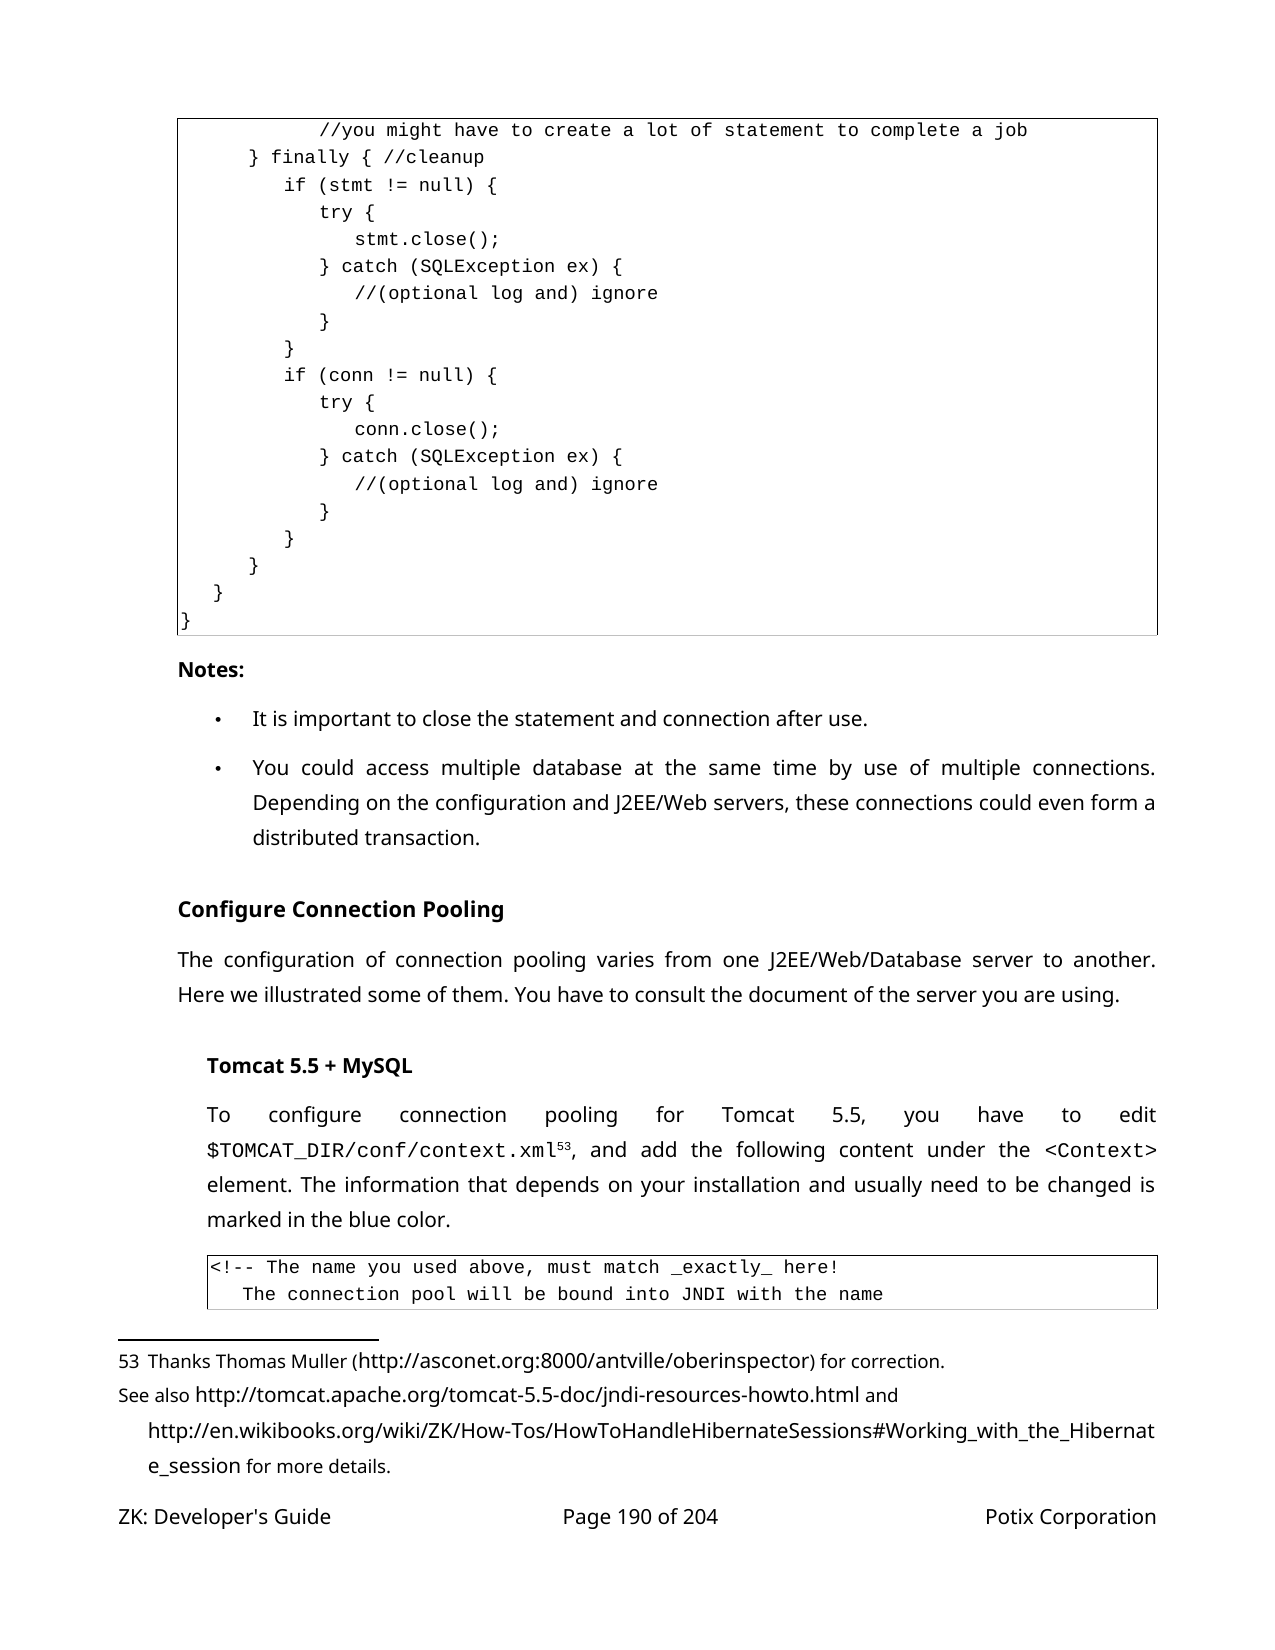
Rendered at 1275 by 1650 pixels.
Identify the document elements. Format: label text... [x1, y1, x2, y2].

text } catch (SQLException ex) { [178, 444, 1157, 469]
text } [178, 580, 1157, 604]
text } catch (SQLException ex) { [178, 254, 1157, 278]
text Notes: [177, 655, 1157, 684]
list You could access multiple database at the same time by use of multiple connections. Depending on the configuration and J2EE/Web servers, these connections could even form a distributed transaction. [215, 753, 1157, 852]
text try { [178, 200, 1157, 224]
text See also http://tomcat.apache.org/tomcat-5.5-doc/jndi-resources-howto.html and http://en.wikibooks.org/wiki/ZK/How-Tos/HowToHandleHibernateSessions#Working_with_the_Hibernate_session for more details. [118, 1374, 1157, 1473]
text The connection pool will be bound into JNDI with the name [208, 1282, 1157, 1309]
text The configuration of connection pooling varies from one J2EE/Web/Database server to another. Here we illustrated some of them. You have to consult the document of the server you are using. [177, 945, 1157, 1008]
text conn.close(); [178, 417, 1157, 441]
text //(optional log and) ignore [178, 472, 1157, 496]
text } [178, 526, 1157, 550]
text } [178, 499, 1157, 523]
list It is important to close the statement and connection after use. [215, 704, 1157, 732]
text stmt.close(); [178, 227, 1157, 251]
text //(optional log and) ignore [178, 281, 1157, 306]
text if (conn != null) { [178, 363, 1157, 387]
text } [178, 336, 1157, 360]
text } [178, 607, 1157, 635]
text //you might have to create a lot of statement to complete a job [178, 119, 1157, 142]
text } [178, 553, 1157, 577]
text <!-- The name you used above, must match _exactly_ here! [208, 1256, 1157, 1279]
subtitle Configure Connection Pooling [177, 894, 1157, 924]
text To configure connection pooling for Tomcat 5.5, you have to edit $TOMCAT_DIR/conf/context.xml, and add the following content under the <Context> element. The information that depends on your installation and usually need to be changed is marked in the blue color. [207, 1100, 1157, 1234]
text } finally { //cleanup [178, 145, 1157, 169]
text } [178, 308, 1157, 333]
text Thanks Thomas Muller (http://asconet.org:8000/antville/oberinspector) for correction. [118, 1346, 1157, 1374]
text try { [178, 390, 1157, 414]
text if (stmt != null) { [178, 172, 1157, 197]
subtitle Tomcat 5.5 + MySQL [207, 1051, 1157, 1079]
